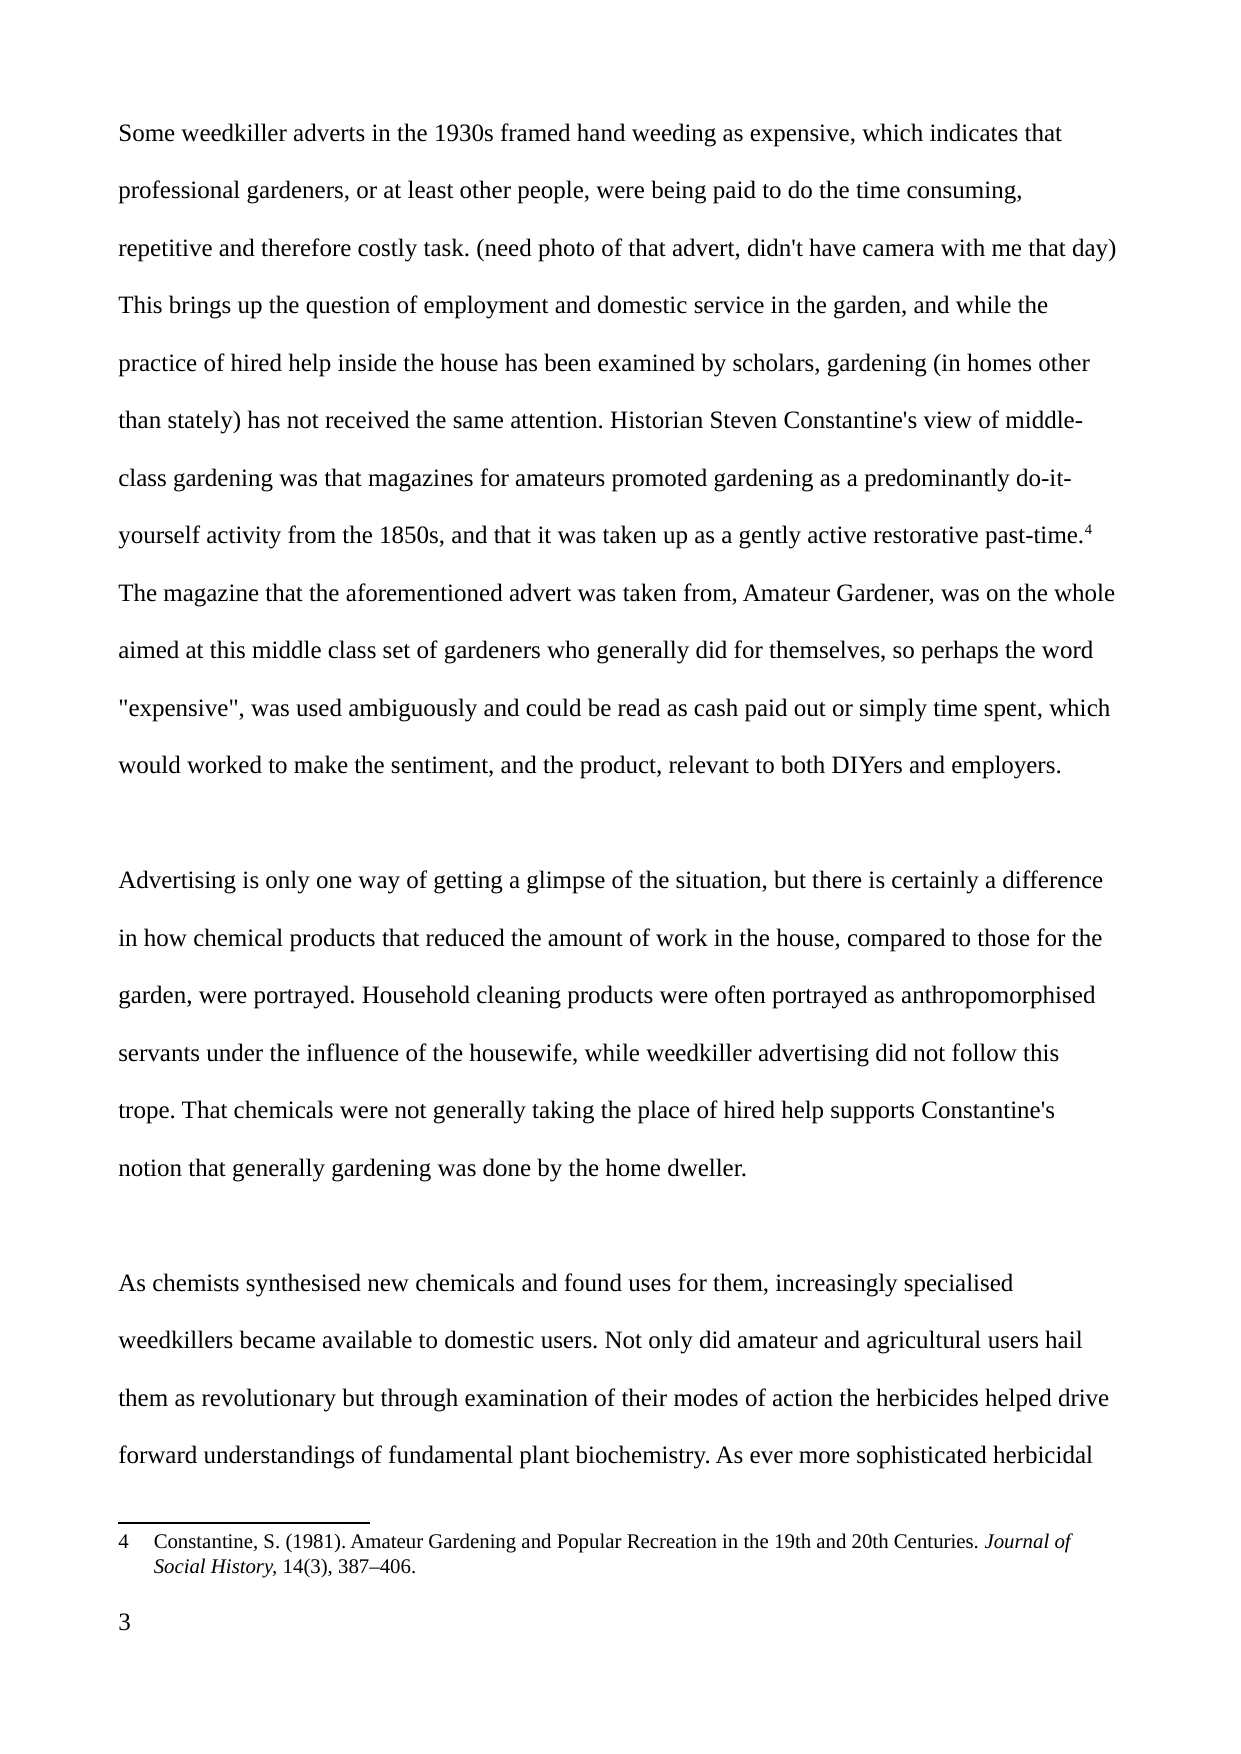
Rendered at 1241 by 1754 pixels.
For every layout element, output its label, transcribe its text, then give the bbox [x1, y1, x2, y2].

text Some weedkiller adverts in the 1930s framed hand weeding as expensive, which indicates that professional gardeners, or at least other people, were being paid to do the time consuming, repetitive and therefore costly task. (need photo of that advert, didn't have camera with me that day) This brings up the question of employment and domestic service in the garden, and while the practice of hired help inside the house has been examined by scholars, gardening (in homes other than stately) has not received the same attention. Historian Steven Constantine's view of middle-class gardening was that magazines for amateurs promoted gardening as a predominantly do-it-yourself activity from the 1850s, and that it was taken up as a gently active restorative past-time. The magazine that the aforementioned advert was taken from, Amateur Gardener, was on the whole aimed at this middle class set of gardeners who generally did for themselves, so perhaps the word "expensive", was used ambiguously and could be read as cash paid out or simply time spent, which would worked to make the sentiment, and the product, relevant to both DIYers and employers. [118, 118, 1122, 779]
text Constantine, S. (1981). Amateur Gardening and Popular Recreation in the 19th and 20th Centuries. Journal of Social History, 14(3), 387–406. [118, 1529, 1122, 1578]
text As chemists synthesised new chemicals and found uses for them, increasingly specialised weedkillers became available to domestic users. Not only did amateur and agricultural users hail them as revolutionary but through examination of their modes of action the herbicides helped drive forward understandings of fundamental plant biochemistry. As ever more sophisticated herbicidal [118, 1268, 1122, 1469]
text Advertising is only one way of getting a glimpse of the situation, but there is certainly a difference in how chemical products that reduced the amount of work in the house, compared to those for the garden, were portrayed. Household cleaning products were often portrayed as anthropomorphised servants under the influence of the housewife, while weedkiller advertising did not follow this trope. That chemicals were not generally taking the place of hired help supports Constantine's notion that generally gardening was done by the home dweller. [118, 866, 1122, 1182]
